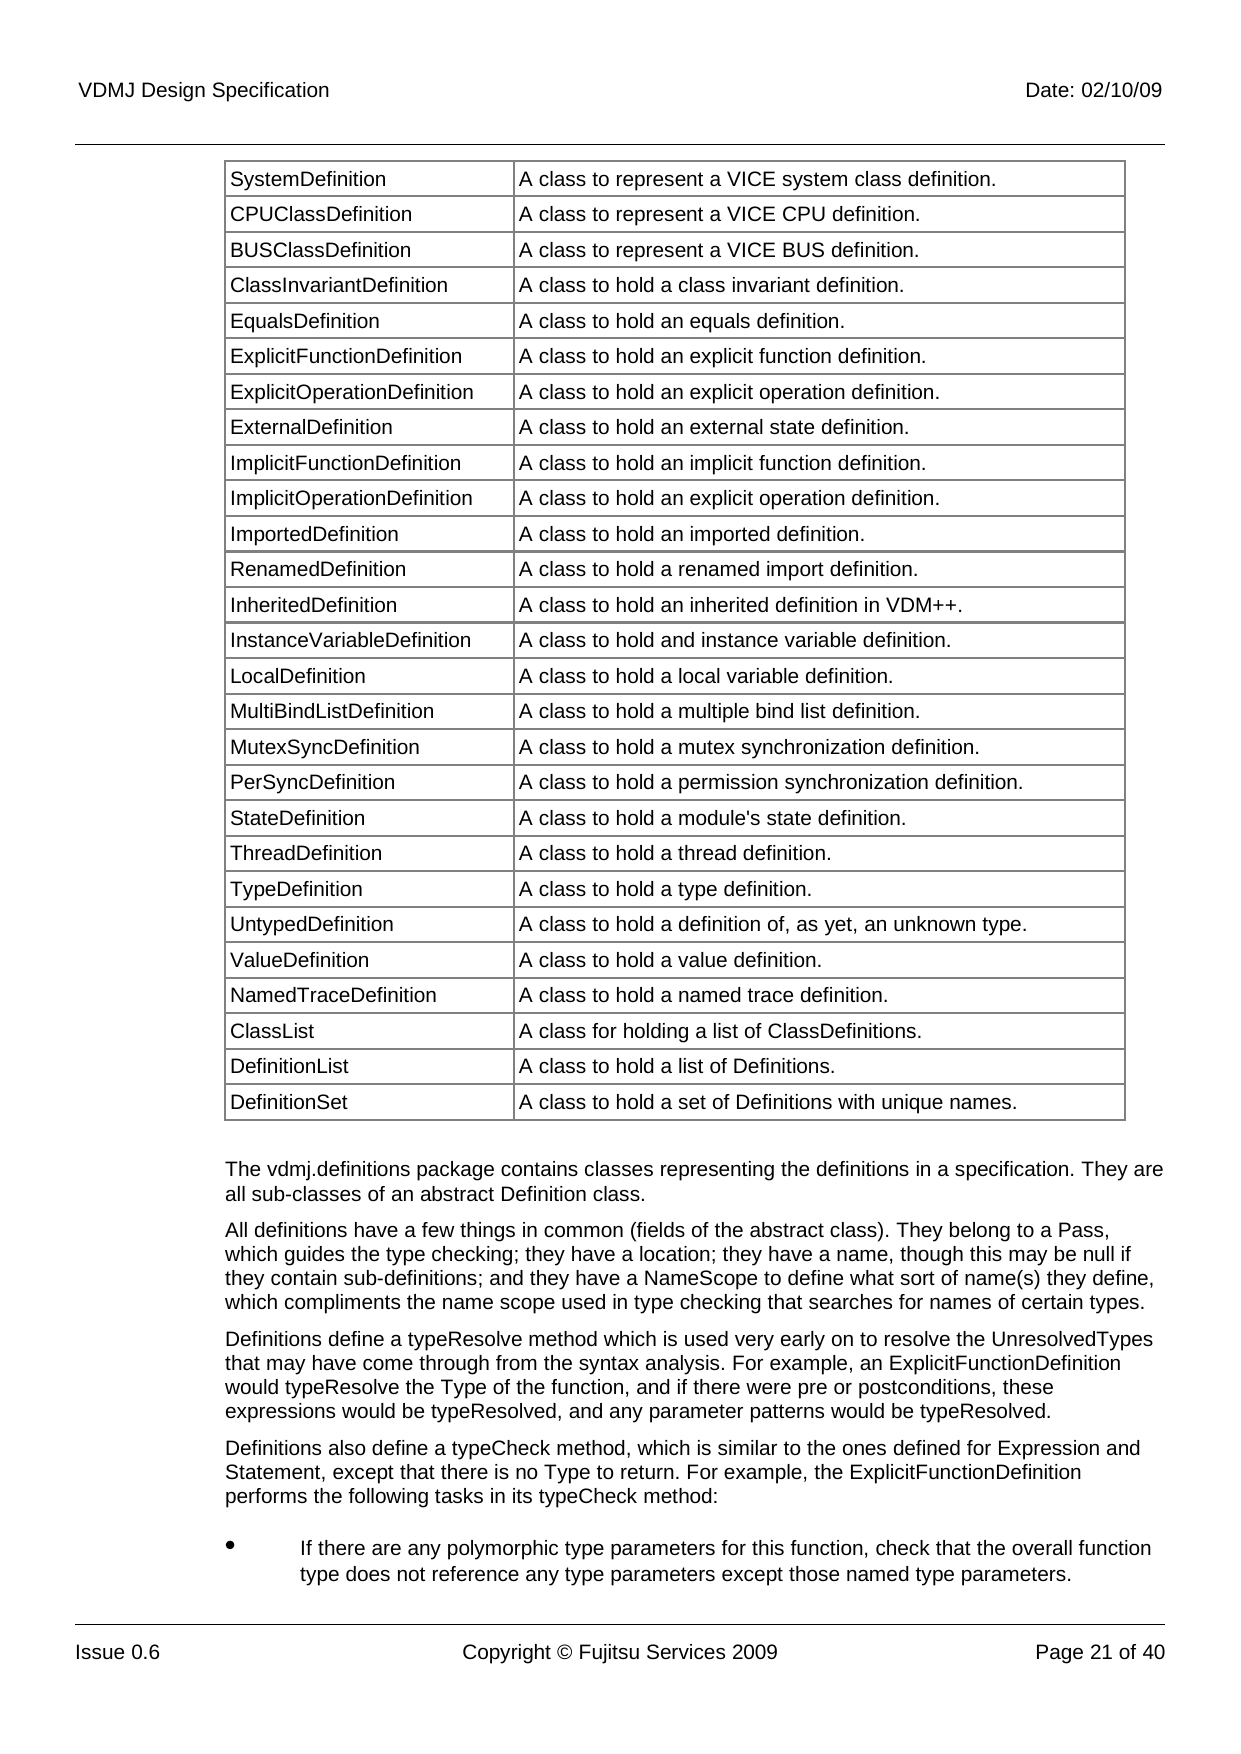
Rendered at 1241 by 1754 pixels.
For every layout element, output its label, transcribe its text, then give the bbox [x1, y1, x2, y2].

table_cell A class to represent a VICE CPU definition. [515, 197, 1124, 231]
table_cell ImportedDefinition [226, 517, 513, 550]
table_cell InstanceVariableDefinition [226, 624, 513, 657]
table_cell StateDefinition [226, 801, 513, 834]
table_cell BUSClassDefinition [226, 233, 513, 266]
table_cell A class to hold a definition of, as yet, an unknown type. [515, 908, 1124, 941]
table_cell DefinitionList [226, 1050, 513, 1083]
table_cell ValueDefinition [226, 943, 513, 977]
table_cell EqualsDefinition [226, 304, 513, 337]
table_cell A class to hold an inherited definition in VDM++. [515, 588, 1124, 621]
table_cell ImplicitFunctionDefinition [226, 446, 513, 479]
text Definitions define a typeResolve method which is used very early on to resolve the UnresolvedTypes that may have come through from the syntax analysis. For example, an ExplicitFunctionDefinition would typeResolve the Type of the function, and if there were pre or postconditions, these expressions would be typeResolved, and any parameter patterns would be typeResolved. [225, 1327, 1165, 1423]
table_cell A class to hold an equals definition. [515, 304, 1124, 337]
table_cell A class to hold a named trace definition. [515, 979, 1124, 1012]
table_cell A class to represent a VICE BUS definition. [515, 233, 1124, 266]
table_cell ExplicitOperationDefinition [226, 375, 513, 408]
table_cell TypeDefinition [226, 872, 513, 906]
table_cell SystemDefinition [226, 162, 513, 195]
table_cell DefinitionSet [226, 1085, 513, 1119]
table_cell A class to hold a value definition. [515, 943, 1124, 977]
table_cell ImplicitOperationDefinition [226, 481, 513, 515]
table_cell ExplicitFunctionDefinition [226, 339, 513, 373]
table_cell LocalDefinition [226, 659, 513, 692]
table_cell A class to hold a class invariant definition. [515, 268, 1124, 302]
table_cell A class to hold an explicit function definition. [515, 339, 1124, 373]
table_cell A class to hold a set of Definitions with unique names. [515, 1085, 1124, 1119]
table_cell ClassList [226, 1014, 513, 1048]
table_cell A class to hold an explicit operation definition. [515, 481, 1124, 515]
table_cell RenamedDefinition [226, 553, 513, 586]
table_cell A class for holding a list of ClassDefinitions. [515, 1014, 1124, 1048]
table_cell CPUClassDefinition [226, 197, 513, 231]
text The vdmj.definitions package contains classes representing the definitions in a specification. They are all sub-classes of an abstract Definition class. [225, 1157, 1165, 1206]
table_cell A class to hold an imported definition. [515, 517, 1124, 550]
table_cell A class to hold an explicit operation definition. [515, 375, 1124, 408]
table_cell A class to hold a permission synchronization definition. [515, 766, 1124, 799]
list If there are any polymorphic type parameters for this function, check that the overall function type does not reference any type parameters except those named type parameters. [225, 1535, 1165, 1586]
table_cell NamedTraceDefinition [226, 979, 513, 1012]
table_cell A class to hold and instance variable definition. [515, 624, 1124, 657]
table_cell A class to hold a local variable definition. [515, 659, 1124, 692]
table_cell A class to hold a thread definition. [515, 837, 1124, 870]
table_cell A class to hold a type definition. [515, 872, 1124, 906]
table_cell A class to hold a list of Definitions. [515, 1050, 1124, 1083]
text Definitions also define a typeCheck method, which is similar to the ones defined for Expression and Statement, except that there is no Type to return. For example, the ExplicitFunctionDefinition performs the following tasks in its typeCheck method: [225, 1436, 1165, 1508]
table_cell MultiBindListDefinition [226, 695, 513, 728]
table_cell ExternalDefinition [226, 410, 513, 444]
table_cell A class to hold an implicit function definition. [515, 446, 1124, 479]
table_cell UntypedDefinition [226, 908, 513, 941]
table_cell A class to represent a VICE system class definition. [515, 162, 1124, 195]
table_cell A class to hold an external state definition. [515, 410, 1124, 444]
text All definitions have a few things in common (fields of the abstract class). They belong to a Pass, which guides the type checking; they have a location; they have a name, though this may be null if they contain sub-definitions; and they have a NameScope to define what sort of name(s) they define, which compliments the name scope used in type checking that searches for names of certain types. [225, 1218, 1165, 1314]
table_cell PerSyncDefinition [226, 766, 513, 799]
table_cell MutexSyncDefinition [226, 730, 513, 763]
table_cell ClassInvariantDefinition [226, 268, 513, 302]
table_cell A class to hold a mutex synchronization definition. [515, 730, 1124, 763]
table_cell InheritedDefinition [226, 588, 513, 621]
table_cell A class to hold a multiple bind list definition. [515, 695, 1124, 728]
table_cell A class to hold a module's state definition. [515, 801, 1124, 834]
table_cell A class to hold a renamed import definition. [515, 553, 1124, 586]
table_cell ThreadDefinition [226, 837, 513, 870]
